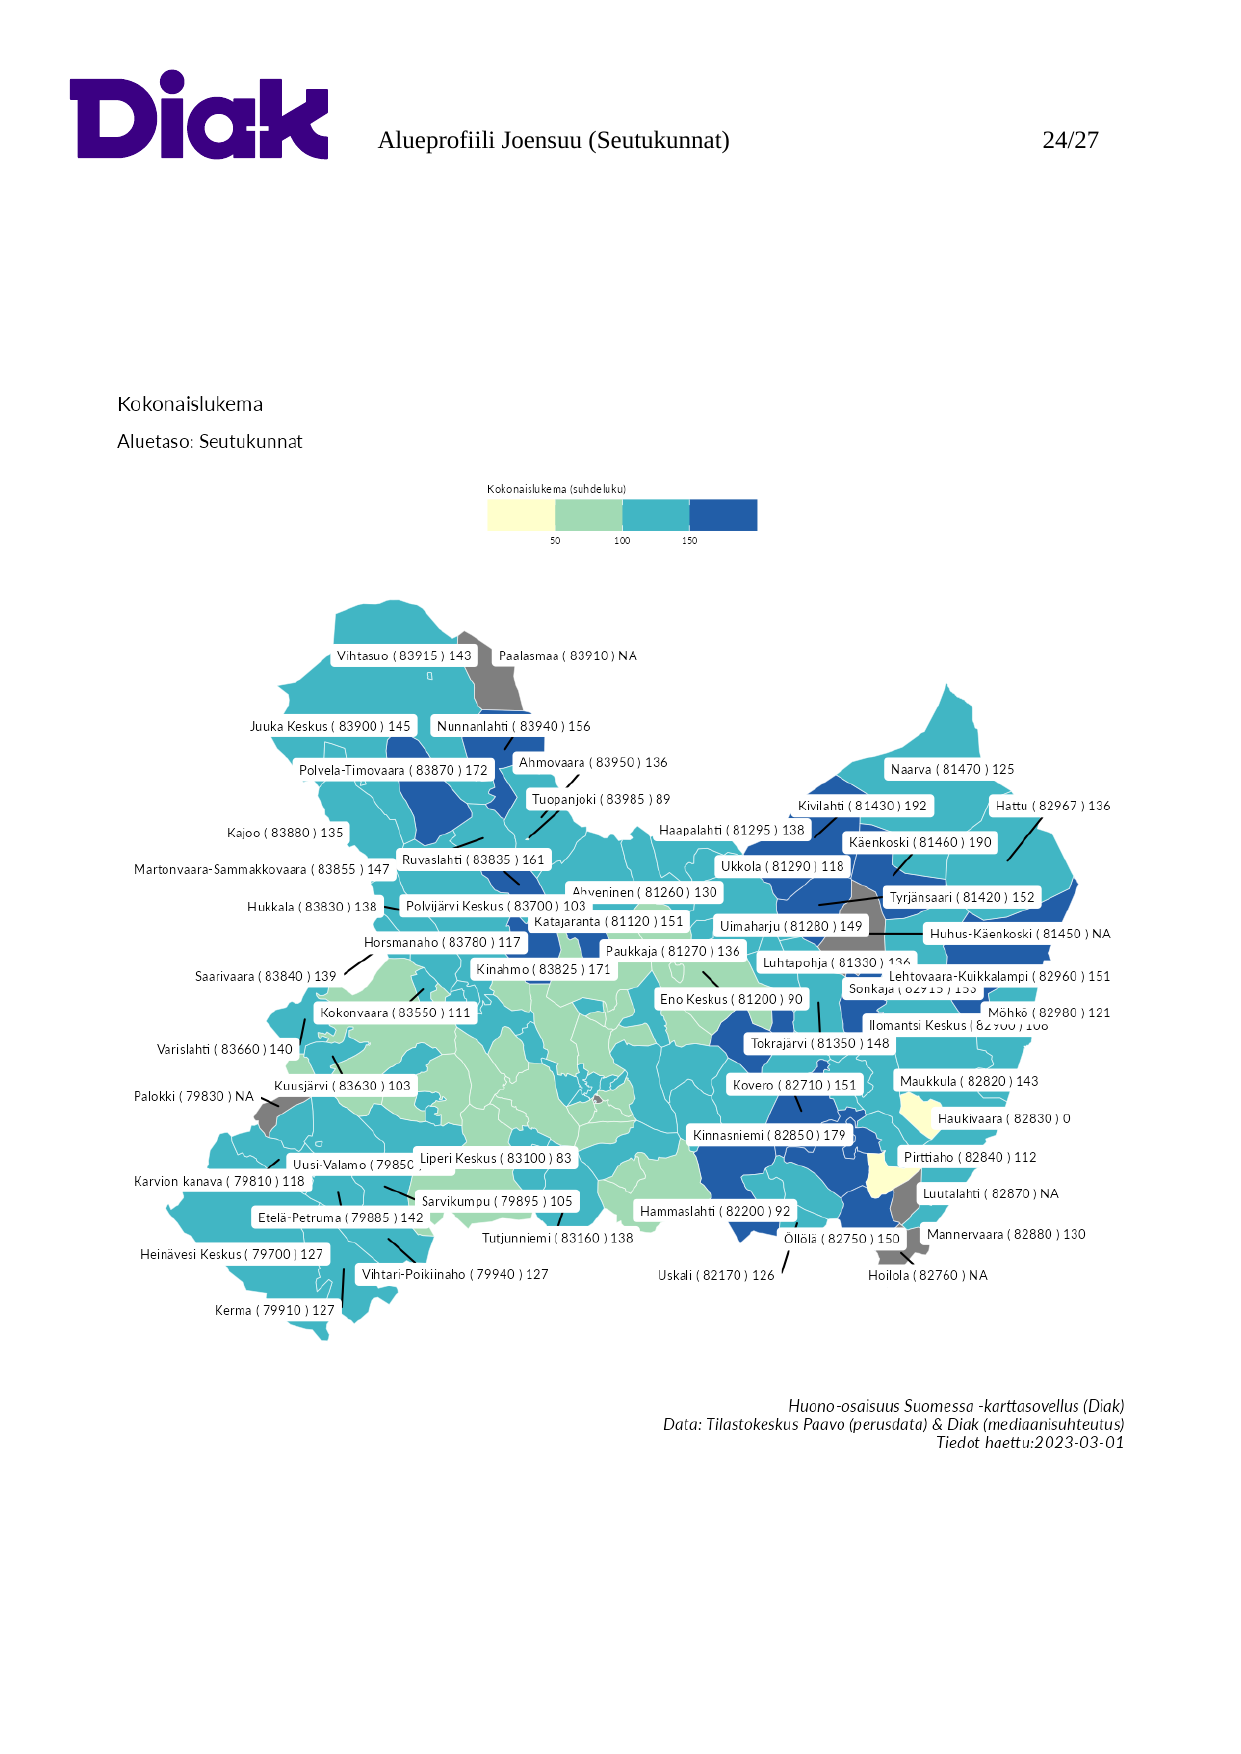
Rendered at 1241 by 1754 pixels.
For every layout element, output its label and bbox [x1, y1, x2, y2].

picture [61, 196, 1179, 1651]
